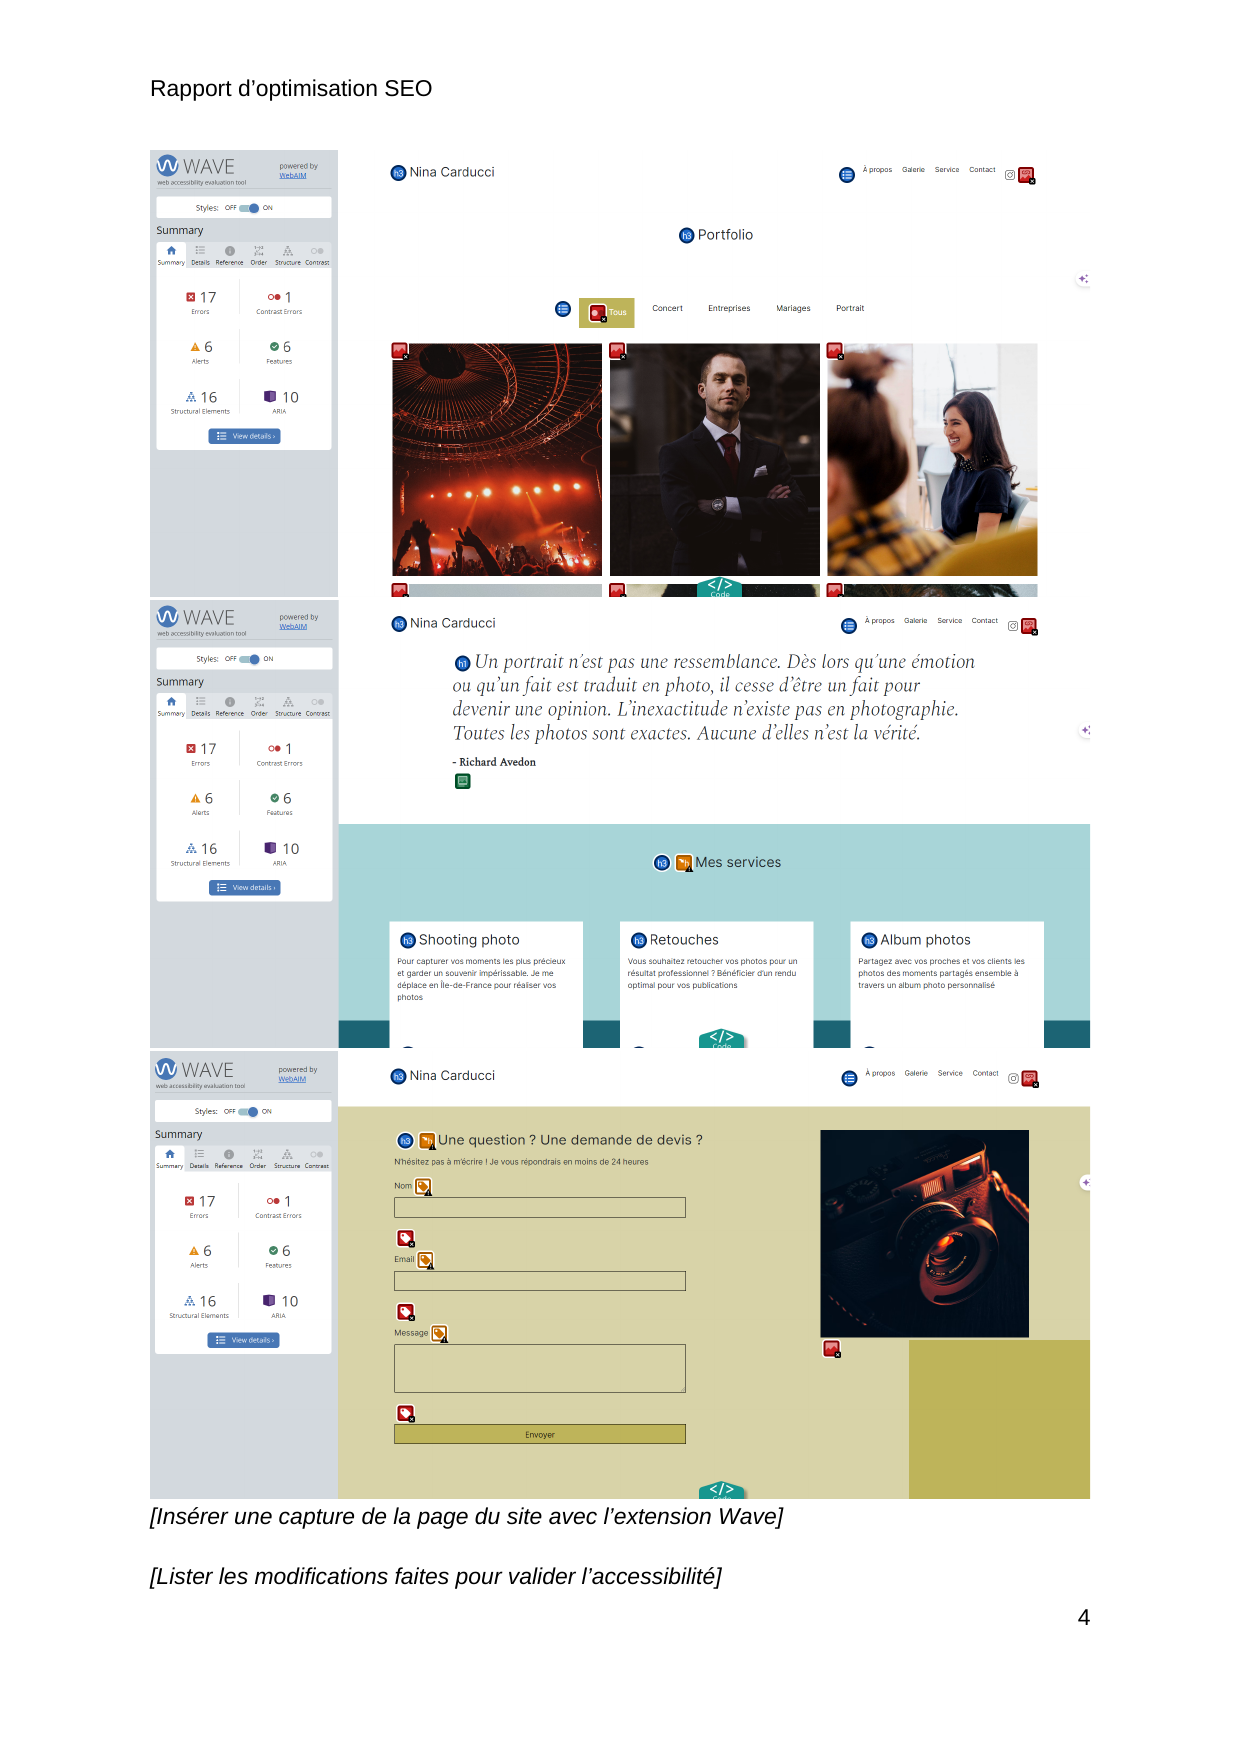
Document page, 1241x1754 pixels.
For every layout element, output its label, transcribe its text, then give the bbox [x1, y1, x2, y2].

text [Insérer une capture de la page du site avec l’extension Wave] [150, 1503, 1090, 1529]
text [Lister les modifications faites pour valider l’accessibilité] [150, 1563, 1090, 1590]
